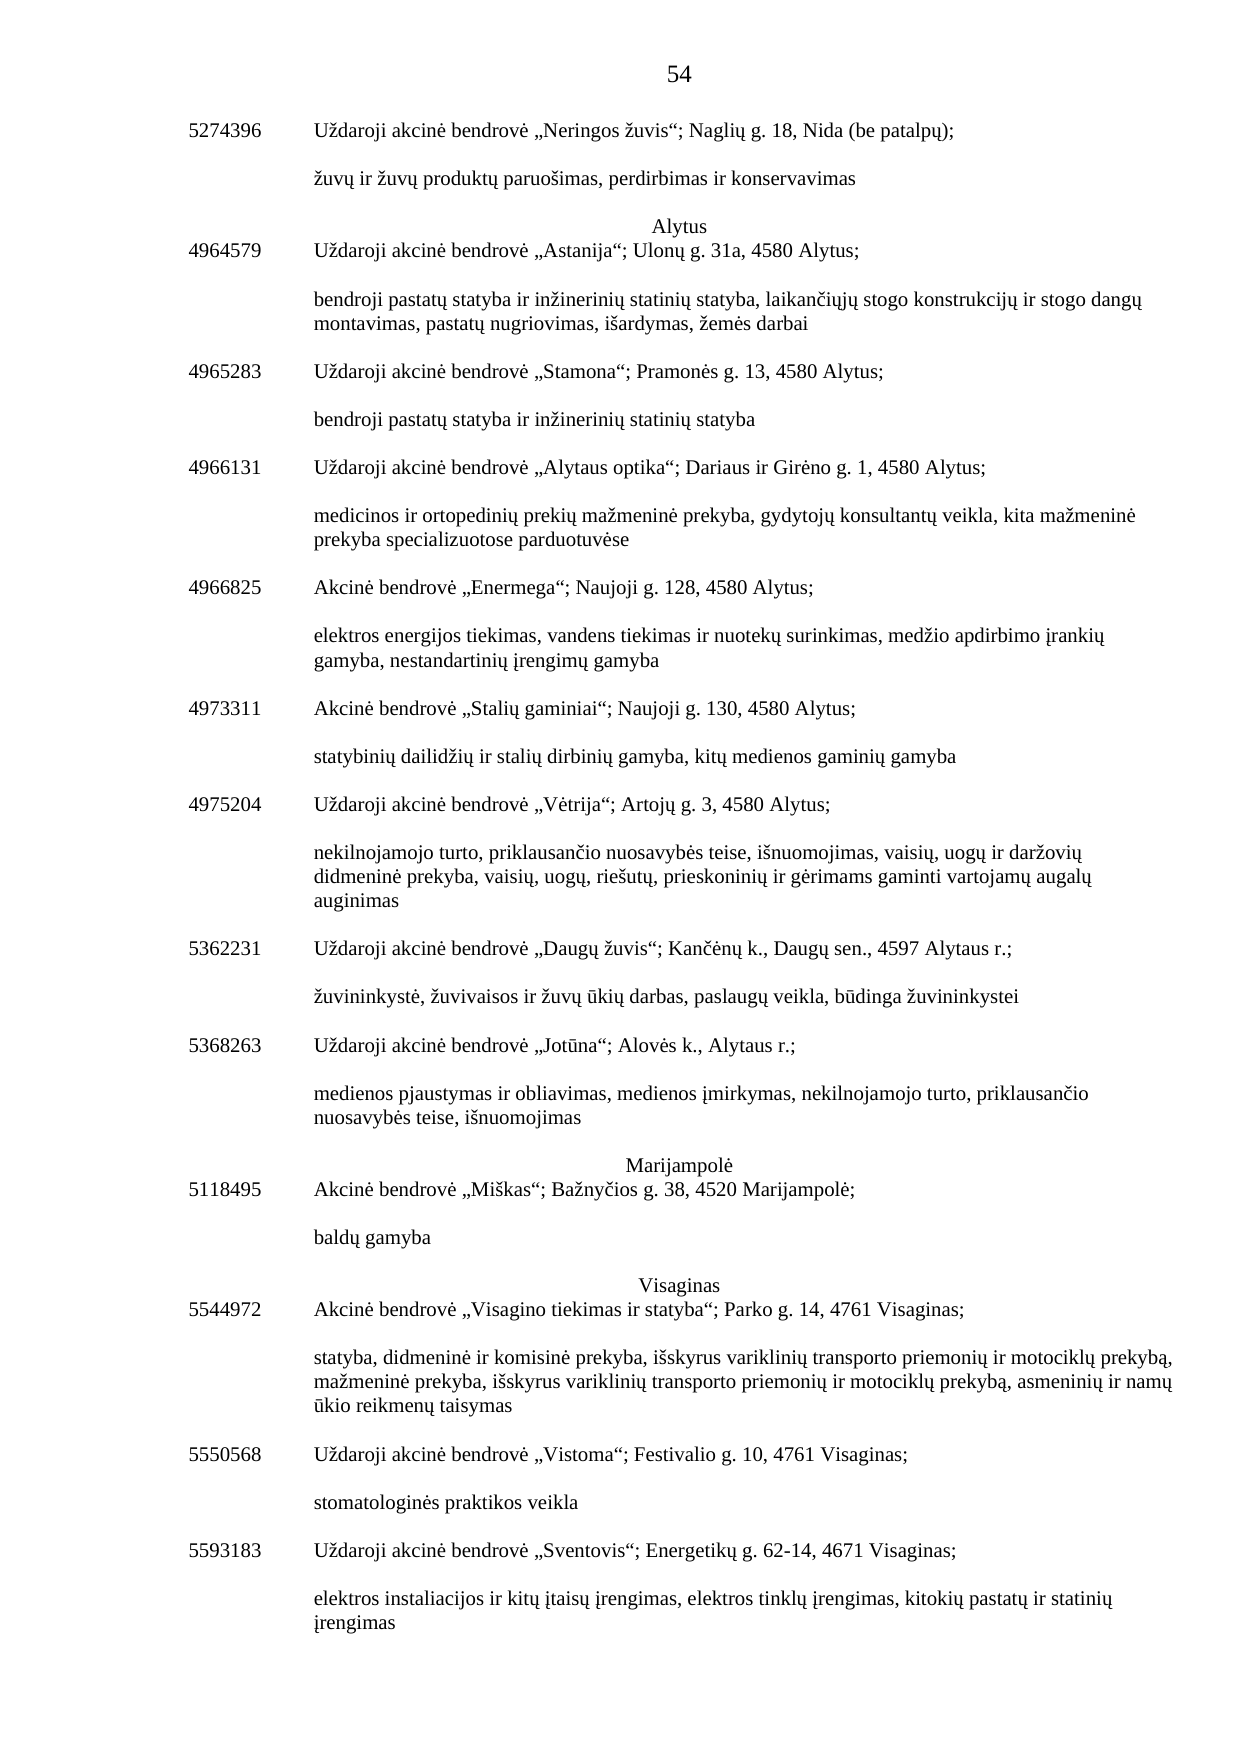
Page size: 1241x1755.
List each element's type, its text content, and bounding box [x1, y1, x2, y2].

table_cell Uždaroji akcinė bendrovė „Neringos žuvis“; Naglių g. 18, Nida (be patalpų); žuvų ir žuvų produktų paruošimas, perdirbimas ir konservavimas [308, 118, 1181, 190]
table_cell Uždaroji akcinė bendrovė „Jotūna“; Alovės k., Alytaus r.; medienos pjaustymas ir obliavimas, medienos įmirkymas, nekilnojamojo turto, priklausančio nuosavybės teise, išnuomojimas [308, 1033, 1181, 1129]
table_cell Akcinė bendrovė „Stalių gaminiai“; Naujoji g. 130, 4580 Alytus; statybinių dailidžių ir stalių dirbinių gamyba, kitų medienos gaminių gamyba [308, 696, 1181, 768]
table_cell [177, 335, 1181, 359]
table_cell [177, 1249, 1181, 1273]
table_cell [177, 431, 1181, 455]
table_cell 4965283 [177, 359, 308, 431]
table_cell 4975204 [177, 792, 308, 912]
table_cell Akcinė bendrovė „Visagino tiekimas ir statyba“; Parko g. 14, 4761 Visaginas; statyba, didmeninė ir komisinė prekyba, išskyrus variklinių transporto priemonių ir motociklų prekybą, mažmeninė prekyba, išskyrus variklinių transporto priemonių ir motociklų prekybą, asmeninių ir namų ūkio reikmenų taisymas [308, 1297, 1181, 1417]
table_cell 5274396 [177, 118, 308, 190]
table_cell Uždaroji akcinė bendrovė „Stamona“; Pramonės g. 13, 4580 Alytus; bendroji pastatų statyba ir inžinerinių statinių statyba [308, 359, 1181, 431]
table_cell [177, 1514, 1181, 1538]
table_cell [177, 672, 1181, 696]
table_cell 5550568 [177, 1442, 308, 1514]
table_cell Uždaroji akcinė bendrovė „Vistoma“; Festivalio g. 10, 4761 Visaginas; stomatologinės praktikos veikla [308, 1442, 1181, 1514]
table_cell Uždaroji akcinė bendrovė „Alytaus optika“; Dariaus ir Girėno g. 1, 4580 Alytus; medicinos ir ortopedinių prekių mažmeninė prekyba, gydytojų konsultantų veikla, kita mažmeninė prekyba specializuotose parduotuvėse [308, 455, 1181, 551]
table_cell 5118495 [177, 1177, 308, 1249]
table_cell [177, 768, 1181, 792]
table_cell Uždaroji akcinė bendrovė „Astanija“; Ulonų g. 31a, 4580 Alytus; bendroji pastatų statyba ir inžinerinių statinių statyba, laikančiųjų stogo konstrukcijų ir stogo dangų montavimas, pastatų nugriovimas, išardymas, žemės darbai [308, 239, 1181, 335]
table_cell 4964579 [177, 239, 308, 335]
table_cell Akcinė bendrovė „Miškas“; Bažnyčios g. 38, 4520 Marijampolė; baldų gamyba [308, 1177, 1181, 1249]
table_cell Uždaroji akcinė bendrovė „Vėtrija“; Artojų g. 3, 4580 Alytus; nekilnojamojo turto, priklausančio nuosavybės teise, išnuomojimas, vaisių, uogų ir daržovių didmeninė prekyba, vaisių, uogų, riešutų, prieskoninių ir gėrimams gaminti vartojamų augalų auginimas [308, 792, 1181, 912]
table_cell [177, 1129, 1181, 1153]
table_cell Uždaroji akcinė bendrovė „Daugų žuvis“; Kančėnų k., Daugų sen., 4597 Alytaus r.; žuvininkystė, žuvivaisos ir žuvų ūkių darbas, paslaugų veikla, būdinga žuvininkystei [308, 936, 1181, 1008]
table_cell [177, 551, 1181, 575]
table_cell [177, 1418, 1181, 1442]
table_cell 5544972 [177, 1297, 308, 1417]
table_cell [177, 912, 1181, 936]
table_cell [177, 1009, 1181, 1032]
table_cell Uždaroji akcinė bendrovė „Sventovis“; Energetikų g. 62-14, 4671 Visaginas; elektros instaliacijos ir kitų įtaisų įrengimas, elektros tinklų įrengimas, kitokių pastatų ir statinių įrengimas [308, 1538, 1181, 1634]
table_cell 4966131 [177, 455, 308, 551]
table_cell Marijampolė [177, 1153, 1181, 1177]
table_cell Alytus [177, 214, 1181, 238]
table_cell Akcinė bendrovė „Enermega“; Naujoji g. 128, 4580 Alytus; elektros energijos tiekimas, vandens tiekimas ir nuotekų surinkimas, medžio apdirbimo įrankių gamyba, nestandartinių įrengimų gamyba [308, 575, 1181, 672]
table_cell 4966825 [177, 575, 308, 672]
table_cell 4973311 [177, 696, 308, 768]
table_cell Visaginas [177, 1273, 1181, 1297]
table_cell 5593183 [177, 1538, 308, 1634]
table_cell 5362231 [177, 936, 308, 1008]
table_cell [177, 190, 1181, 214]
table_cell 5368263 [177, 1033, 308, 1129]
